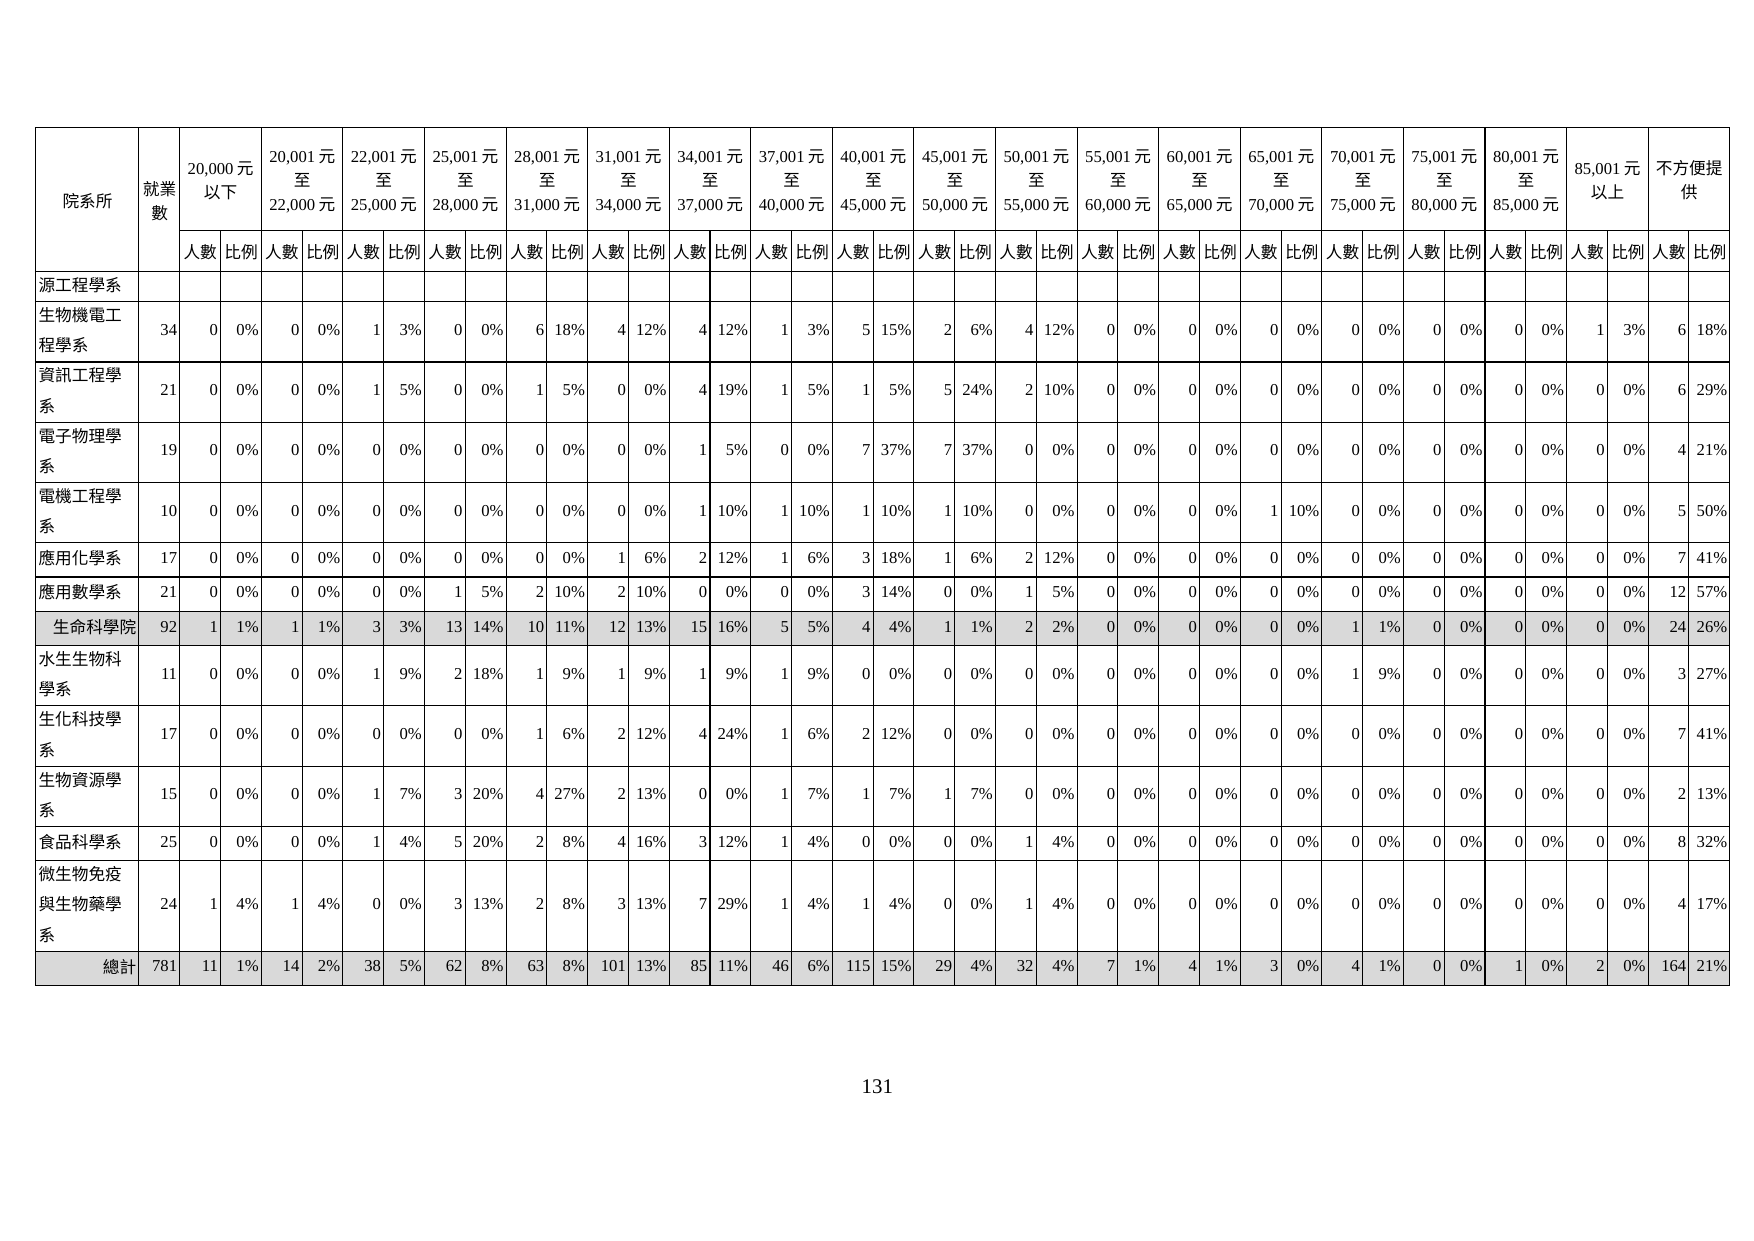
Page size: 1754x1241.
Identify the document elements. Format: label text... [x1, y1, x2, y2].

table_cell 10% [1037, 363, 1077, 422]
table_cell 0% [1363, 827, 1403, 860]
table_cell 0% [1526, 767, 1566, 826]
table_cell 15% [874, 952, 913, 985]
table_cell 0% [955, 578, 995, 611]
table_cell 1 [262, 861, 302, 951]
table_cell 0 [1159, 767, 1199, 826]
table_cell 人數 [833, 231, 873, 271]
table_cell 微生物免疫與生物藥學系 [36, 861, 138, 951]
table_cell 11% [547, 612, 587, 645]
table_cell 0% [955, 706, 995, 766]
table_cell 38 [343, 952, 383, 985]
table_cell 6% [629, 543, 669, 576]
table_cell 0 [1322, 861, 1362, 951]
table_cell 0% [955, 861, 995, 951]
table_cell 8 [1649, 827, 1688, 860]
table_cell 21 [139, 578, 179, 611]
table_cell 0% [1445, 483, 1484, 542]
table_cell 0 [1159, 578, 1199, 611]
table_cell 0% [1282, 578, 1321, 611]
table_cell 1% [1363, 952, 1403, 985]
table_cell 比例 [1363, 231, 1403, 271]
table_cell 8% [547, 952, 587, 985]
table_cell 0% [1445, 363, 1484, 422]
table_cell 0% [384, 423, 424, 482]
table_cell 0 [1404, 423, 1444, 482]
table_cell 0% [1363, 578, 1403, 611]
table_cell 0 [751, 578, 791, 611]
table_cell 4 [507, 767, 546, 826]
table_cell 37% [955, 423, 995, 482]
table_cell 10% [629, 578, 669, 611]
table_cell 0 [425, 483, 465, 542]
table_cell 3% [384, 612, 424, 645]
table_cell 0% [1363, 483, 1403, 542]
table_cell 0% [1200, 646, 1240, 705]
table_cell 0% [466, 423, 506, 482]
table_cell 0% [1363, 302, 1403, 361]
table_cell 2 [588, 706, 628, 766]
table_cell 人數 [914, 231, 954, 271]
table_cell 0% [1200, 543, 1240, 576]
table_cell 人數 [1241, 231, 1281, 271]
table_cell 1% [221, 612, 261, 645]
table_cell 0% [711, 578, 750, 611]
table_cell 比例 [547, 231, 587, 271]
table_cell [1608, 272, 1648, 301]
table_cell 3% [384, 302, 424, 361]
table_cell 1 [1567, 302, 1607, 361]
table_header 55,001元 至 60,000元 [1078, 128, 1158, 230]
table_cell 6% [547, 706, 587, 766]
table_cell 17% [1689, 861, 1729, 951]
table_cell 0% [384, 861, 424, 951]
table_cell 0% [1037, 423, 1077, 482]
table_cell 25 [139, 827, 179, 860]
table_cell 62 [425, 952, 465, 985]
table_cell 0% [1282, 612, 1321, 645]
table_cell 0 [1404, 483, 1444, 542]
table_cell 0 [343, 483, 383, 542]
table_cell 0% [221, 706, 261, 766]
table_cell 1 [343, 767, 383, 826]
table_cell 0 [1486, 578, 1525, 611]
table_cell 0 [1322, 423, 1362, 482]
table_cell 7% [955, 767, 995, 826]
table_cell 5 [833, 302, 873, 361]
table_cell 85 [670, 952, 709, 985]
table_cell 10% [547, 578, 587, 611]
table_cell 1 [996, 827, 1036, 860]
table_cell 4% [1037, 952, 1077, 985]
table_cell 0% [1445, 952, 1484, 985]
table_cell 5% [547, 363, 587, 422]
table_cell 2 [996, 543, 1036, 576]
table_cell 0% [1282, 767, 1321, 826]
table_cell 1 [262, 612, 302, 645]
table_cell 46 [751, 952, 791, 985]
table_cell 0% [466, 706, 506, 766]
table_cell 0% [1118, 543, 1158, 576]
table_cell 0% [1037, 767, 1077, 826]
table_cell 0% [303, 483, 342, 542]
table_cell 1 [1322, 646, 1362, 705]
table_header 80,001元 至 85,000元 [1486, 128, 1566, 230]
table_cell 人數 [343, 231, 383, 271]
table_cell 0% [221, 423, 261, 482]
table_cell 0% [1445, 578, 1484, 611]
table_cell 0% [303, 706, 342, 766]
table_header 31,001元 至 34,000元 [588, 128, 669, 230]
table_cell 0 [1404, 706, 1444, 766]
table_cell 9% [792, 646, 832, 705]
table_cell 9% [547, 646, 587, 705]
table_cell 0 [1078, 423, 1117, 482]
table_cell 0 [425, 363, 465, 422]
table_cell 2 [670, 543, 709, 576]
table_cell 1 [996, 861, 1036, 951]
table_cell 應用化學系 [36, 543, 138, 576]
table_cell 8% [547, 861, 587, 951]
table_cell [1567, 272, 1607, 301]
table_cell 115 [833, 952, 873, 985]
table_cell 6% [955, 302, 995, 361]
table_cell 24 [139, 861, 179, 951]
table_cell [670, 272, 709, 301]
table_cell 0% [1282, 302, 1321, 361]
table_cell 27% [547, 767, 587, 826]
table_cell 1 [914, 767, 954, 826]
table_cell 1 [751, 302, 791, 361]
table_cell 0 [262, 363, 302, 422]
table_cell 4% [792, 827, 832, 860]
table_cell 0 [996, 483, 1036, 542]
table_cell 41% [1689, 706, 1729, 766]
table_cell 0 [1159, 706, 1199, 766]
table_cell 0 [1567, 612, 1607, 645]
table_cell 0% [221, 543, 261, 576]
table_cell 0% [384, 483, 424, 542]
table_cell 1 [670, 483, 709, 542]
table_cell 21% [1689, 423, 1729, 482]
table_cell 比例 [955, 231, 995, 271]
table_cell 1% [1200, 952, 1240, 985]
table_cell 0% [547, 483, 587, 542]
table_cell 人數 [425, 231, 465, 271]
table_cell 7 [914, 423, 954, 482]
table_cell 0% [874, 646, 913, 705]
table_cell 2 [996, 363, 1036, 422]
table_cell 0 [1159, 423, 1199, 482]
table_cell 0% [1118, 861, 1158, 951]
table_cell 12% [629, 302, 669, 361]
table_cell 4 [996, 302, 1036, 361]
table_cell 8% [466, 952, 506, 985]
table_cell 0% [1608, 612, 1648, 645]
table_cell 1 [343, 646, 383, 705]
table_cell 0 [1486, 483, 1525, 542]
table_cell 0% [1445, 767, 1484, 826]
table_cell 16% [629, 827, 669, 860]
table_cell 0 [1486, 612, 1525, 645]
table_cell 人數 [1649, 231, 1688, 271]
table_cell 1 [507, 363, 546, 422]
table_cell 0% [1282, 952, 1321, 985]
table_cell 6% [792, 952, 832, 985]
table_cell 源工程學系 [36, 272, 138, 301]
table_cell 3 [588, 861, 628, 951]
table_cell 0% [1200, 483, 1240, 542]
table_cell 0% [221, 578, 261, 611]
table_cell 8% [547, 827, 587, 860]
table_cell 0 [1486, 767, 1525, 826]
table_cell 7 [833, 423, 873, 482]
table_cell 0 [1322, 827, 1362, 860]
table_cell 比例 [1118, 231, 1158, 271]
table_cell 1 [751, 767, 791, 826]
table_cell 0 [180, 706, 220, 766]
table_cell 34 [139, 302, 179, 361]
table_cell 0 [996, 706, 1036, 766]
table_cell 1% [1363, 612, 1403, 645]
table_cell 4% [874, 861, 913, 951]
table_header 60,001元 至 65,000元 [1159, 128, 1240, 230]
table_cell 0 [1078, 363, 1117, 422]
table_cell 0 [343, 423, 383, 482]
table_cell 0 [1078, 543, 1117, 576]
table_cell 13% [466, 861, 506, 951]
table_cell [1526, 272, 1566, 301]
table_cell 0% [1037, 646, 1077, 705]
table_cell 101 [588, 952, 628, 985]
table_cell 人數 [751, 231, 791, 271]
table_cell 0 [914, 578, 954, 611]
table_cell 0% [955, 827, 995, 860]
table_cell 人數 [1567, 231, 1607, 271]
table_cell 14 [262, 952, 302, 985]
table_cell 5% [874, 363, 913, 422]
table_cell 0% [1118, 363, 1158, 422]
table_cell 0 [1322, 578, 1362, 611]
table_cell 0% [303, 302, 342, 361]
table_cell 781 [139, 952, 179, 985]
table_cell 1 [1486, 952, 1525, 985]
table_cell 3 [670, 827, 709, 860]
table_cell 0% [1118, 827, 1158, 860]
table_cell 21 [139, 363, 179, 422]
table_cell 0% [1526, 363, 1566, 422]
table_cell 1 [180, 612, 220, 645]
table_cell 比例 [303, 231, 342, 271]
table_cell 生化科技學系 [36, 706, 138, 766]
table_cell 0 [262, 827, 302, 860]
table_cell 32 [996, 952, 1036, 985]
table_cell 0% [1608, 578, 1648, 611]
table_cell 0 [1078, 646, 1117, 705]
table_cell 人數 [1078, 231, 1117, 271]
table_cell 17 [139, 543, 179, 576]
table_cell 11% [711, 952, 750, 985]
table_cell 4 [588, 827, 628, 860]
table_cell 0% [1526, 578, 1566, 611]
table_cell 1 [751, 827, 791, 860]
table_cell 應用數學系 [36, 578, 138, 611]
table_header 85,001元以上 [1567, 128, 1648, 230]
table_cell 0% [1037, 483, 1077, 542]
table_cell [1486, 272, 1525, 301]
table_cell 0 [914, 706, 954, 766]
table_cell 水生生物科學系 [36, 646, 138, 705]
table_cell [425, 272, 465, 301]
table_cell 17 [139, 706, 179, 766]
table_cell 0 [1078, 483, 1117, 542]
table_cell [792, 272, 832, 301]
table_cell 20% [466, 767, 506, 826]
table_cell 0 [1404, 302, 1444, 361]
table_cell 0% [384, 706, 424, 766]
table_cell 2 [507, 578, 546, 611]
table_cell 0% [466, 302, 506, 361]
table_header 34,001元 至 37,000元 [670, 128, 750, 230]
table_cell 10% [792, 483, 832, 542]
table_cell 0 [343, 543, 383, 576]
table_cell 0% [1608, 483, 1648, 542]
table_cell 2 [507, 827, 546, 860]
table_cell 人數 [1159, 231, 1199, 271]
table_cell 0% [303, 646, 342, 705]
table_cell 41% [1689, 543, 1729, 576]
table_cell 人數 [996, 231, 1036, 271]
table_cell 0 [1404, 543, 1444, 576]
table_cell 18% [874, 543, 913, 576]
table_cell 19 [139, 423, 179, 482]
table_cell [262, 272, 302, 301]
table_cell 0% [1526, 423, 1566, 482]
table_cell 比例 [792, 231, 832, 271]
table_cell 15 [139, 767, 179, 826]
table_cell 0 [262, 578, 302, 611]
table_cell 1 [833, 767, 873, 826]
table_cell 0 [343, 578, 383, 611]
table_cell 0% [1526, 827, 1566, 860]
table_cell 0% [1118, 706, 1158, 766]
table_cell 0% [1445, 302, 1484, 361]
table_cell 3 [1241, 952, 1281, 985]
table_cell 2 [588, 578, 628, 611]
table_cell 0% [1363, 861, 1403, 951]
table_cell [629, 272, 669, 301]
table_cell [711, 272, 750, 301]
table_cell [1200, 272, 1240, 301]
table_cell 電子物理學系 [36, 423, 138, 482]
table_cell 0 [507, 483, 546, 542]
table_cell 0% [1445, 543, 1484, 576]
table_cell 0 [670, 578, 709, 611]
table_cell 0% [221, 302, 261, 361]
table_cell 0% [1608, 861, 1648, 951]
table_cell 13% [629, 861, 669, 951]
table_cell 0 [914, 861, 954, 951]
table_cell 0 [262, 423, 302, 482]
table_cell 0 [262, 302, 302, 361]
table_cell 0% [1282, 706, 1321, 766]
table_cell 1 [751, 706, 791, 766]
table_cell 0 [1404, 612, 1444, 645]
table_cell 0 [1486, 423, 1525, 482]
table_cell 9% [711, 646, 750, 705]
table_cell 0 [670, 767, 709, 826]
table_cell 1 [1241, 483, 1281, 542]
table_cell 1% [303, 612, 342, 645]
table_cell 0% [1282, 543, 1321, 576]
table_cell 0 [343, 861, 383, 951]
table_cell 0 [1486, 861, 1525, 951]
table_cell 4 [670, 706, 709, 766]
table_cell 人數 [1322, 231, 1362, 271]
table_cell 10 [139, 483, 179, 542]
table_cell 5% [384, 952, 424, 985]
table_cell 比例 [466, 231, 506, 271]
table_cell 2 [588, 767, 628, 826]
table_header 37,001元 至 40,000元 [751, 128, 832, 230]
table_cell 29% [711, 861, 750, 951]
table_cell 3 [343, 612, 383, 645]
table_cell 0% [1445, 423, 1484, 482]
table_cell [1037, 272, 1077, 301]
table_cell 4% [1037, 827, 1077, 860]
table_cell 0 [425, 423, 465, 482]
table_cell 7 [1649, 543, 1688, 576]
table_cell 0 [1241, 767, 1281, 826]
table_cell 電機工程學系 [36, 483, 138, 542]
table_cell 0 [1078, 827, 1117, 860]
table_cell 0% [711, 767, 750, 826]
table_cell 0% [1608, 423, 1648, 482]
table_cell [343, 272, 383, 301]
table_cell [547, 272, 587, 301]
table_cell 0% [1526, 543, 1566, 576]
table_cell 50% [1689, 483, 1729, 542]
table_cell 0% [1200, 767, 1240, 826]
table_cell 0 [1404, 827, 1444, 860]
table_cell 7% [792, 767, 832, 826]
table_cell 0 [1078, 612, 1117, 645]
table_header 20,001元 至 22,000元 [262, 128, 342, 230]
table_cell 0 [588, 363, 628, 422]
table_cell 0% [1445, 827, 1484, 860]
table_cell 0% [1363, 767, 1403, 826]
table_cell 1 [670, 423, 709, 482]
table_cell 0% [221, 827, 261, 860]
table_cell 0 [262, 543, 302, 576]
table_cell 5 [425, 827, 465, 860]
table_cell 21% [1689, 952, 1729, 985]
table_cell 1 [914, 612, 954, 645]
table_cell 0% [1363, 423, 1403, 482]
table_cell 0 [996, 423, 1036, 482]
table_header 50,001元 至 55,000元 [996, 128, 1077, 230]
table_cell 0% [1118, 423, 1158, 482]
table_cell 5% [711, 423, 750, 482]
table_cell 37% [874, 423, 913, 482]
table_cell 0 [180, 578, 220, 611]
table_cell 13% [629, 952, 669, 985]
table_cell 6 [1649, 363, 1688, 422]
table_cell 0% [1526, 646, 1566, 705]
table_cell 0% [384, 578, 424, 611]
table_cell 0 [1567, 543, 1607, 576]
table_cell 比例 [629, 231, 669, 271]
table_cell 24 [1649, 612, 1688, 645]
table_cell 0 [996, 767, 1036, 826]
table_cell 0 [1404, 578, 1444, 611]
table_cell 0 [1078, 861, 1117, 951]
table_cell 0% [466, 543, 506, 576]
table_cell 1 [588, 646, 628, 705]
table_cell 0 [1404, 363, 1444, 422]
table_cell 0% [1526, 706, 1566, 766]
table_header 就業數 [139, 128, 179, 271]
table_cell 0% [1608, 363, 1648, 422]
table_cell 比例 [1445, 231, 1484, 271]
table_cell [1159, 272, 1199, 301]
table_cell 3 [833, 578, 873, 611]
table_cell 1 [751, 483, 791, 542]
table_cell 0 [262, 706, 302, 766]
table_cell 4% [792, 861, 832, 951]
table_cell 0 [833, 646, 873, 705]
table_cell 1 [996, 578, 1036, 611]
table_cell 10% [711, 483, 750, 542]
table_cell 比例 [1200, 231, 1240, 271]
table_cell 10% [874, 483, 913, 542]
table_cell 24% [711, 706, 750, 766]
table_cell 0 [1404, 861, 1444, 951]
table_cell 0 [1241, 578, 1281, 611]
table_cell 人數 [1404, 231, 1444, 271]
table_cell 0 [1159, 861, 1199, 951]
table_cell 4 [588, 302, 628, 361]
table_cell 0% [1608, 706, 1648, 766]
table_cell 1 [507, 646, 546, 705]
table_cell 0% [221, 767, 261, 826]
table_cell 0 [1322, 302, 1362, 361]
table_cell [1322, 272, 1362, 301]
table_cell 人數 [180, 231, 220, 271]
table_header 65,001元 至 70,000元 [1241, 128, 1321, 230]
table_cell 12% [711, 302, 750, 361]
table_cell 1 [833, 861, 873, 951]
table_cell 1 [833, 483, 873, 542]
table_cell 0% [1526, 483, 1566, 542]
table_cell 63 [507, 952, 546, 985]
table_header 院系所 [36, 128, 138, 271]
table_cell 5% [792, 363, 832, 422]
table_cell 15 [670, 612, 709, 645]
table_cell 0% [1118, 578, 1158, 611]
table_cell 6 [1649, 302, 1688, 361]
table_cell 0% [221, 363, 261, 422]
table_cell 比例 [874, 231, 913, 271]
table_cell 4 [670, 363, 709, 422]
table_cell 0% [547, 543, 587, 576]
table_cell 27% [1689, 646, 1729, 705]
table_cell [955, 272, 995, 301]
table_cell 食品科學系 [36, 827, 138, 860]
table_cell [507, 272, 546, 301]
table_cell 0% [1282, 423, 1321, 482]
table_header 20,000元以下 [180, 128, 261, 230]
table_cell 1 [425, 578, 465, 611]
table_cell 資訊工程學系 [36, 363, 138, 422]
table_cell 0% [1118, 767, 1158, 826]
table_cell 1% [955, 612, 995, 645]
table_cell [303, 272, 342, 301]
table_cell 0 [1159, 612, 1199, 645]
table_cell 0 [1486, 302, 1525, 361]
table_header 40,001元 至 45,000元 [833, 128, 913, 230]
table_cell 人數 [507, 231, 546, 271]
table_cell 0% [1200, 423, 1240, 482]
table_cell 3% [792, 302, 832, 361]
table_cell 0% [1118, 646, 1158, 705]
table_cell 4 [670, 302, 709, 361]
table_cell 0 [1567, 861, 1607, 951]
table_header 22,001元 至 25,000元 [343, 128, 424, 230]
table_cell 12% [711, 543, 750, 576]
table_cell 9% [1363, 646, 1403, 705]
table_cell 0% [1200, 827, 1240, 860]
table_cell 1 [1322, 612, 1362, 645]
table_cell 2 [425, 646, 465, 705]
table_cell 0 [262, 767, 302, 826]
table_cell 29 [914, 952, 954, 985]
table_cell 0% [547, 423, 587, 482]
table_cell [466, 272, 506, 301]
table_cell 2 [914, 302, 954, 361]
table_cell 比例 [384, 231, 424, 271]
table_cell 0% [1363, 363, 1403, 422]
table_cell 3 [1649, 646, 1688, 705]
table_cell 0 [1241, 363, 1281, 422]
table_cell [221, 272, 261, 301]
table_cell 13% [629, 612, 669, 645]
table_cell 0% [1608, 646, 1648, 705]
table_cell 2% [303, 952, 342, 985]
table_cell 15% [874, 302, 913, 361]
table_cell 0% [1200, 706, 1240, 766]
table_cell 0% [629, 363, 669, 422]
table_cell 7 [1649, 706, 1688, 766]
table_cell 12% [1037, 302, 1077, 361]
table_cell 14% [466, 612, 506, 645]
table_cell 0 [1241, 706, 1281, 766]
table_cell 1 [180, 861, 220, 951]
table_cell 3% [1608, 302, 1648, 361]
table_cell 1 [343, 302, 383, 361]
table_cell 1 [751, 646, 791, 705]
table_cell 6% [792, 706, 832, 766]
table_cell 0 [180, 827, 220, 860]
table_cell 0% [629, 423, 669, 482]
table_cell [1404, 272, 1444, 301]
table_cell 0 [1241, 612, 1281, 645]
table_cell 6% [955, 543, 995, 576]
table_cell 4% [955, 952, 995, 985]
table_cell 12% [874, 706, 913, 766]
table_cell 4% [1037, 861, 1077, 951]
table_cell 0 [1404, 646, 1444, 705]
table_cell 0% [1445, 612, 1484, 645]
table_cell 29% [1689, 363, 1729, 422]
table_cell 0 [1567, 706, 1607, 766]
table_cell 1 [751, 543, 791, 576]
table_cell 0% [1608, 767, 1648, 826]
table_cell 0% [1282, 363, 1321, 422]
table_cell 5 [1649, 483, 1688, 542]
table_cell 0 [1404, 767, 1444, 826]
table_cell 11 [180, 952, 220, 985]
table_cell 2 [996, 612, 1036, 645]
table_cell 0% [1282, 646, 1321, 705]
table_cell 0 [1159, 646, 1199, 705]
table_cell 0% [1526, 612, 1566, 645]
table_cell [139, 272, 179, 301]
table_cell 19% [711, 363, 750, 422]
table_cell 0 [1241, 646, 1281, 705]
table_cell 0 [1078, 706, 1117, 766]
table_cell 2% [1037, 612, 1077, 645]
table_cell 0% [629, 483, 669, 542]
table_cell 0% [1118, 302, 1158, 361]
table_cell [588, 272, 628, 301]
table_cell 0 [1241, 861, 1281, 951]
table_cell 0% [303, 827, 342, 860]
table_cell 1% [221, 952, 261, 985]
table_cell 0 [180, 767, 220, 826]
table_cell 0 [180, 302, 220, 361]
table_cell 164 [1649, 952, 1688, 985]
table_cell 32% [1689, 827, 1729, 860]
table_cell 0% [303, 363, 342, 422]
table_cell 5% [1037, 578, 1077, 611]
table_cell 4 [1159, 952, 1199, 985]
table_cell 總計 [36, 952, 138, 985]
table_cell 2 [1567, 952, 1607, 985]
table_cell [751, 272, 791, 301]
table_cell 10% [1282, 483, 1321, 542]
table_cell 0% [303, 578, 342, 611]
table_cell 5 [751, 612, 791, 645]
table_cell 2 [1649, 767, 1688, 826]
table_cell 0% [221, 646, 261, 705]
table_cell 0% [384, 543, 424, 576]
table_cell 0 [1078, 767, 1117, 826]
table_cell 人數 [588, 231, 628, 271]
table_cell 0 [262, 483, 302, 542]
table_cell 4% [384, 827, 424, 860]
table_header 70,001元 至 75,000元 [1322, 128, 1403, 230]
table_cell [914, 272, 954, 301]
table_cell 7 [670, 861, 709, 951]
table_cell 12 [588, 612, 628, 645]
table_cell 比例 [221, 231, 261, 271]
table_cell 1 [833, 363, 873, 422]
table_cell 0% [303, 423, 342, 482]
table_cell 0% [1363, 706, 1403, 766]
table_cell 比例 [1037, 231, 1077, 271]
table_cell 1% [1118, 952, 1158, 985]
table_cell 6% [792, 543, 832, 576]
table_cell 0 [1322, 706, 1362, 766]
table_cell 0 [507, 543, 546, 576]
table_cell 13% [1689, 767, 1729, 826]
table_cell 0% [955, 646, 995, 705]
table_cell [1078, 272, 1117, 301]
table_cell 10% [955, 483, 995, 542]
table_cell [874, 272, 913, 301]
table_cell 5 [914, 363, 954, 422]
table_cell 18% [1689, 302, 1729, 361]
table_cell 0% [1037, 706, 1077, 766]
table_cell 0% [1526, 952, 1566, 985]
table_cell 0% [1118, 612, 1158, 645]
table_cell 0 [1567, 827, 1607, 860]
table_cell 0 [1241, 423, 1281, 482]
table_cell 0 [1241, 302, 1281, 361]
table_header 不方便提供 [1649, 128, 1729, 230]
table_cell 13 [425, 612, 465, 645]
table_cell 0 [1567, 646, 1607, 705]
table_cell 26% [1689, 612, 1729, 645]
table_cell 0 [751, 423, 791, 482]
table_cell 1 [914, 543, 954, 576]
table_cell 0 [914, 827, 954, 860]
table_cell [1282, 272, 1321, 301]
table_cell 5% [466, 578, 506, 611]
table_cell 4% [303, 861, 342, 951]
table_cell 0 [833, 827, 873, 860]
table_cell 12% [629, 706, 669, 766]
table_cell 12% [1037, 543, 1077, 576]
table_cell 0 [1486, 646, 1525, 705]
table_cell 0% [466, 363, 506, 422]
table_header 75,001元 至 80,000元 [1404, 128, 1484, 230]
table_cell 0 [180, 363, 220, 422]
table_cell 20% [466, 827, 506, 860]
table_cell 0% [792, 423, 832, 482]
table_cell 0% [1200, 302, 1240, 361]
table_cell 0% [1118, 483, 1158, 542]
table_cell 0 [343, 706, 383, 766]
table_cell 0 [996, 646, 1036, 705]
table_cell 0% [303, 767, 342, 826]
table_cell 比例 [711, 231, 750, 271]
table_cell 5% [792, 612, 832, 645]
table_cell 18% [547, 302, 587, 361]
table_cell [180, 272, 220, 301]
table_cell 0% [221, 483, 261, 542]
table_cell 0 [1159, 302, 1199, 361]
table_cell 0% [303, 543, 342, 576]
table_cell 2 [507, 861, 546, 951]
table_cell 0% [1200, 612, 1240, 645]
table_cell 3 [425, 861, 465, 951]
table_cell 0 [180, 483, 220, 542]
table_cell 4 [1649, 423, 1688, 482]
table_cell 1 [670, 646, 709, 705]
table_cell 0 [1567, 578, 1607, 611]
table_cell 9% [384, 646, 424, 705]
table_cell 0 [1486, 706, 1525, 766]
table_cell 0% [1445, 861, 1484, 951]
table_cell 生物資源學系 [36, 767, 138, 826]
table_cell 0 [1322, 767, 1362, 826]
table_cell 比例 [1282, 231, 1321, 271]
table_cell 13% [629, 767, 669, 826]
table_cell 0 [1322, 543, 1362, 576]
table_cell 0 [588, 483, 628, 542]
table_cell 0% [1363, 543, 1403, 576]
table_cell 4 [1322, 952, 1362, 985]
table_cell 0 [588, 423, 628, 482]
table_cell 0 [1567, 767, 1607, 826]
table_cell 0 [507, 423, 546, 482]
table_cell [1689, 272, 1729, 301]
table_cell [1363, 272, 1403, 301]
table_cell 12 [1649, 578, 1688, 611]
table_cell 7% [874, 767, 913, 826]
table_cell 0% [1608, 952, 1648, 985]
table_cell 0% [792, 578, 832, 611]
table_cell 0% [1608, 827, 1648, 860]
table_cell 7 [1078, 952, 1117, 985]
table_cell 0 [1159, 363, 1199, 422]
table_cell 0 [1322, 483, 1362, 542]
table_cell 0 [1159, 483, 1199, 542]
table_cell 0 [180, 423, 220, 482]
table_cell 0 [262, 646, 302, 705]
table_cell 0% [1282, 861, 1321, 951]
table_cell 4% [221, 861, 261, 951]
table_cell 14% [874, 578, 913, 611]
table_cell 0 [1404, 952, 1444, 985]
table_cell 0 [1078, 302, 1117, 361]
table_cell 0% [1608, 543, 1648, 576]
table_cell 0 [425, 706, 465, 766]
table_cell 0 [1567, 363, 1607, 422]
table_cell 人數 [262, 231, 302, 271]
table_cell 12% [711, 827, 750, 860]
table_cell [996, 272, 1036, 301]
table_cell [1649, 272, 1688, 301]
table_cell 人數 [1486, 231, 1525, 271]
table_cell 比例 [1608, 231, 1648, 271]
table_cell 18% [466, 646, 506, 705]
table_cell 0 [1078, 578, 1117, 611]
table_cell 1 [343, 363, 383, 422]
table_cell 人數 [670, 231, 709, 271]
table_cell 24% [955, 363, 995, 422]
table_cell 0% [1526, 302, 1566, 361]
table_cell 4 [833, 612, 873, 645]
table_cell 4 [1649, 861, 1688, 951]
table_cell 9% [629, 646, 669, 705]
table_cell 6 [507, 302, 546, 361]
table_cell 1 [914, 483, 954, 542]
table_cell 1 [343, 827, 383, 860]
table_cell 0 [1159, 827, 1199, 860]
table_cell 0 [1567, 483, 1607, 542]
table_cell 0 [1241, 543, 1281, 576]
table_cell 比例 [1526, 231, 1566, 271]
table_cell 0 [1159, 543, 1199, 576]
table_cell 16% [711, 612, 750, 645]
table_cell 2 [833, 706, 873, 766]
table_cell 0 [914, 646, 954, 705]
table_cell 7% [384, 767, 424, 826]
table_cell 0% [1282, 827, 1321, 860]
table_cell 3 [833, 543, 873, 576]
table_cell 0 [1567, 423, 1607, 482]
table_cell 比例 [1689, 231, 1729, 271]
table_cell 0 [1486, 363, 1525, 422]
table_cell 11 [139, 646, 179, 705]
table_cell [384, 272, 424, 301]
table_cell 1 [751, 363, 791, 422]
table_cell 0 [425, 302, 465, 361]
table_cell 0% [1200, 363, 1240, 422]
table_cell [1241, 272, 1281, 301]
table_cell 0 [180, 543, 220, 576]
table_cell [1118, 272, 1158, 301]
table_cell 0 [1322, 363, 1362, 422]
table_cell 生物機電工程學系 [36, 302, 138, 361]
table_header 25,001元 至 28,000元 [425, 128, 506, 230]
table_cell [833, 272, 873, 301]
table_cell 0% [1445, 646, 1484, 705]
table_cell 0% [1200, 578, 1240, 611]
table_cell 1 [588, 543, 628, 576]
table_cell 0 [1486, 543, 1525, 576]
table_cell 57% [1689, 578, 1729, 611]
table_cell 0% [874, 827, 913, 860]
table_cell 4% [874, 612, 913, 645]
table_cell 生命科學院 [36, 612, 138, 645]
table_cell 0 [1241, 827, 1281, 860]
table_cell 1 [507, 706, 546, 766]
table_cell 0% [1526, 861, 1566, 951]
table_header 45,001元 至 50,000元 [914, 128, 995, 230]
table_cell 3 [425, 767, 465, 826]
table_cell 0% [466, 483, 506, 542]
table_cell 0 [425, 543, 465, 576]
table_cell [1445, 272, 1484, 301]
table_cell 1 [751, 861, 791, 951]
table_cell 0 [180, 646, 220, 705]
table_cell 0 [1486, 827, 1525, 860]
table_cell 0% [1445, 706, 1484, 766]
table_cell 0% [1200, 861, 1240, 951]
table_header 28,001元 至 31,000元 [507, 128, 587, 230]
table_cell 5% [384, 363, 424, 422]
table_cell 92 [139, 612, 179, 645]
table_cell 10 [507, 612, 546, 645]
